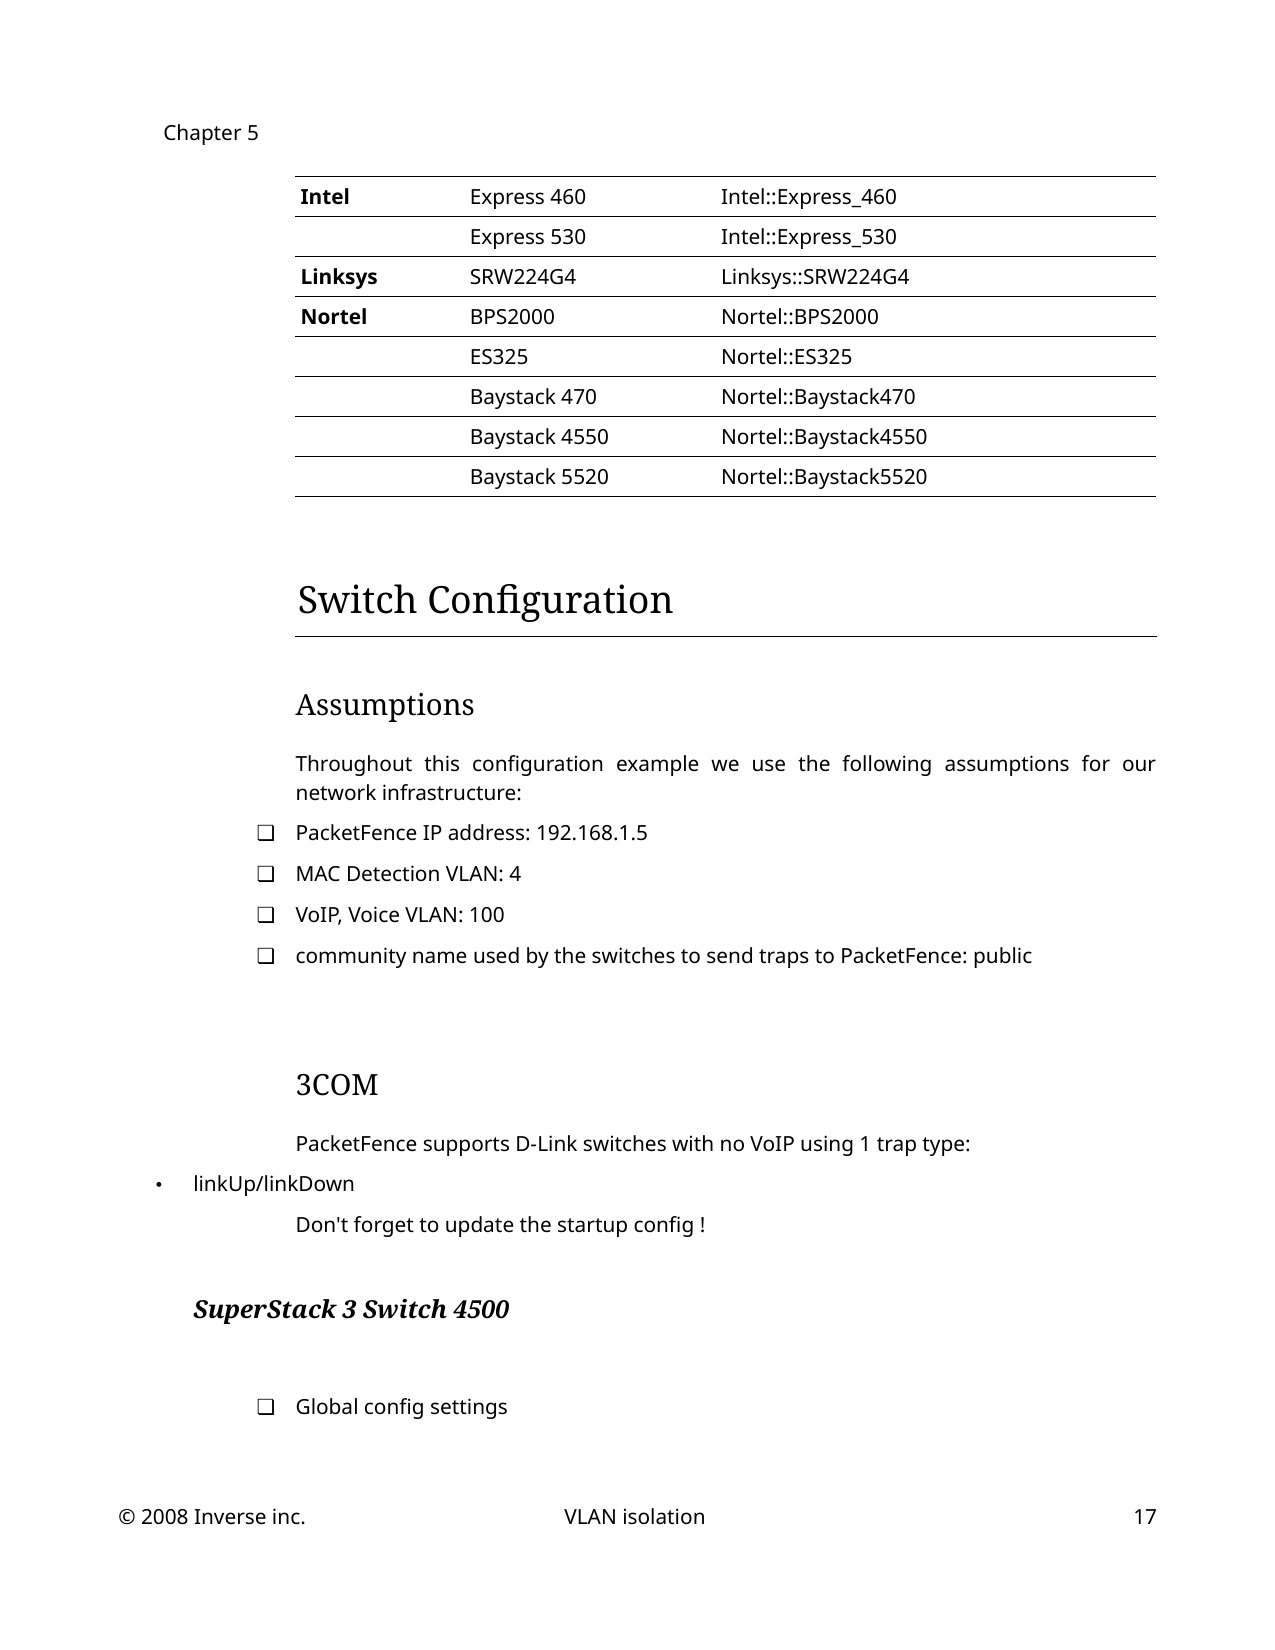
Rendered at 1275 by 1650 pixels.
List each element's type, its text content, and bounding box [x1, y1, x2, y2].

subtitle 3COM [295, 1064, 1157, 1104]
text Throughout this configuration example we use the following assumptions for our network infrastructure: [295, 749, 1157, 806]
table_cell [295, 377, 464, 416]
table_cell Nortel::Baystack5520 [715, 457, 1156, 496]
list ❏ community name used by the switches to send traps to PacketFence: public [256, 941, 1157, 970]
subtitle Assumptions [295, 685, 1157, 724]
table_cell Intel::Express_460 [715, 177, 1156, 216]
table_cell Baystack 5520 [464, 457, 715, 496]
table_cell SRW224G4 [464, 257, 715, 296]
text PacketFence supports D-Link switches with no VoIP using 1 trap type: [295, 1129, 1157, 1157]
table_cell Nortel::BPS2000 [715, 297, 1156, 336]
list ❏ Global config settings [256, 1392, 1157, 1420]
table_cell Nortel::Baystack470 [715, 377, 1156, 416]
table_cell [295, 417, 464, 456]
list ❏ VoIP, Voice VLAN: 100 [256, 900, 1157, 929]
table_cell Nortel::ES325 [715, 337, 1156, 376]
table_cell Baystack 470 [464, 377, 715, 416]
text Don't forget to update the startup config ! [295, 1211, 1157, 1239]
table_cell Linksys::SRW224G4 [715, 257, 1156, 296]
table_cell [295, 337, 464, 376]
table_cell Express 530 [464, 217, 715, 256]
list ❏ MAC Detection VLAN: 4 [256, 859, 1157, 888]
table_cell ES325 [464, 337, 715, 376]
table_cell Intel::Express_530 [715, 217, 1156, 256]
list linkUp/linkDown [156, 1169, 1157, 1198]
table_cell BPS2000 [464, 297, 715, 336]
table_cell [295, 217, 464, 256]
table_cell Nortel [295, 297, 464, 336]
table_cell [295, 457, 464, 496]
subtitle Switch Configuration [295, 573, 1157, 636]
table_cell Express 460 [464, 177, 715, 216]
table_cell Nortel::Baystack4550 [715, 417, 1156, 456]
subtitle SuperStack 3 Switch 4500 [156, 1292, 1157, 1326]
table_cell Intel [295, 177, 464, 216]
table_cell Linksys [295, 257, 464, 296]
list ❏ PacketFence IP address: 192.168.1.5 [256, 818, 1157, 847]
table_cell Baystack 4550 [464, 417, 715, 456]
